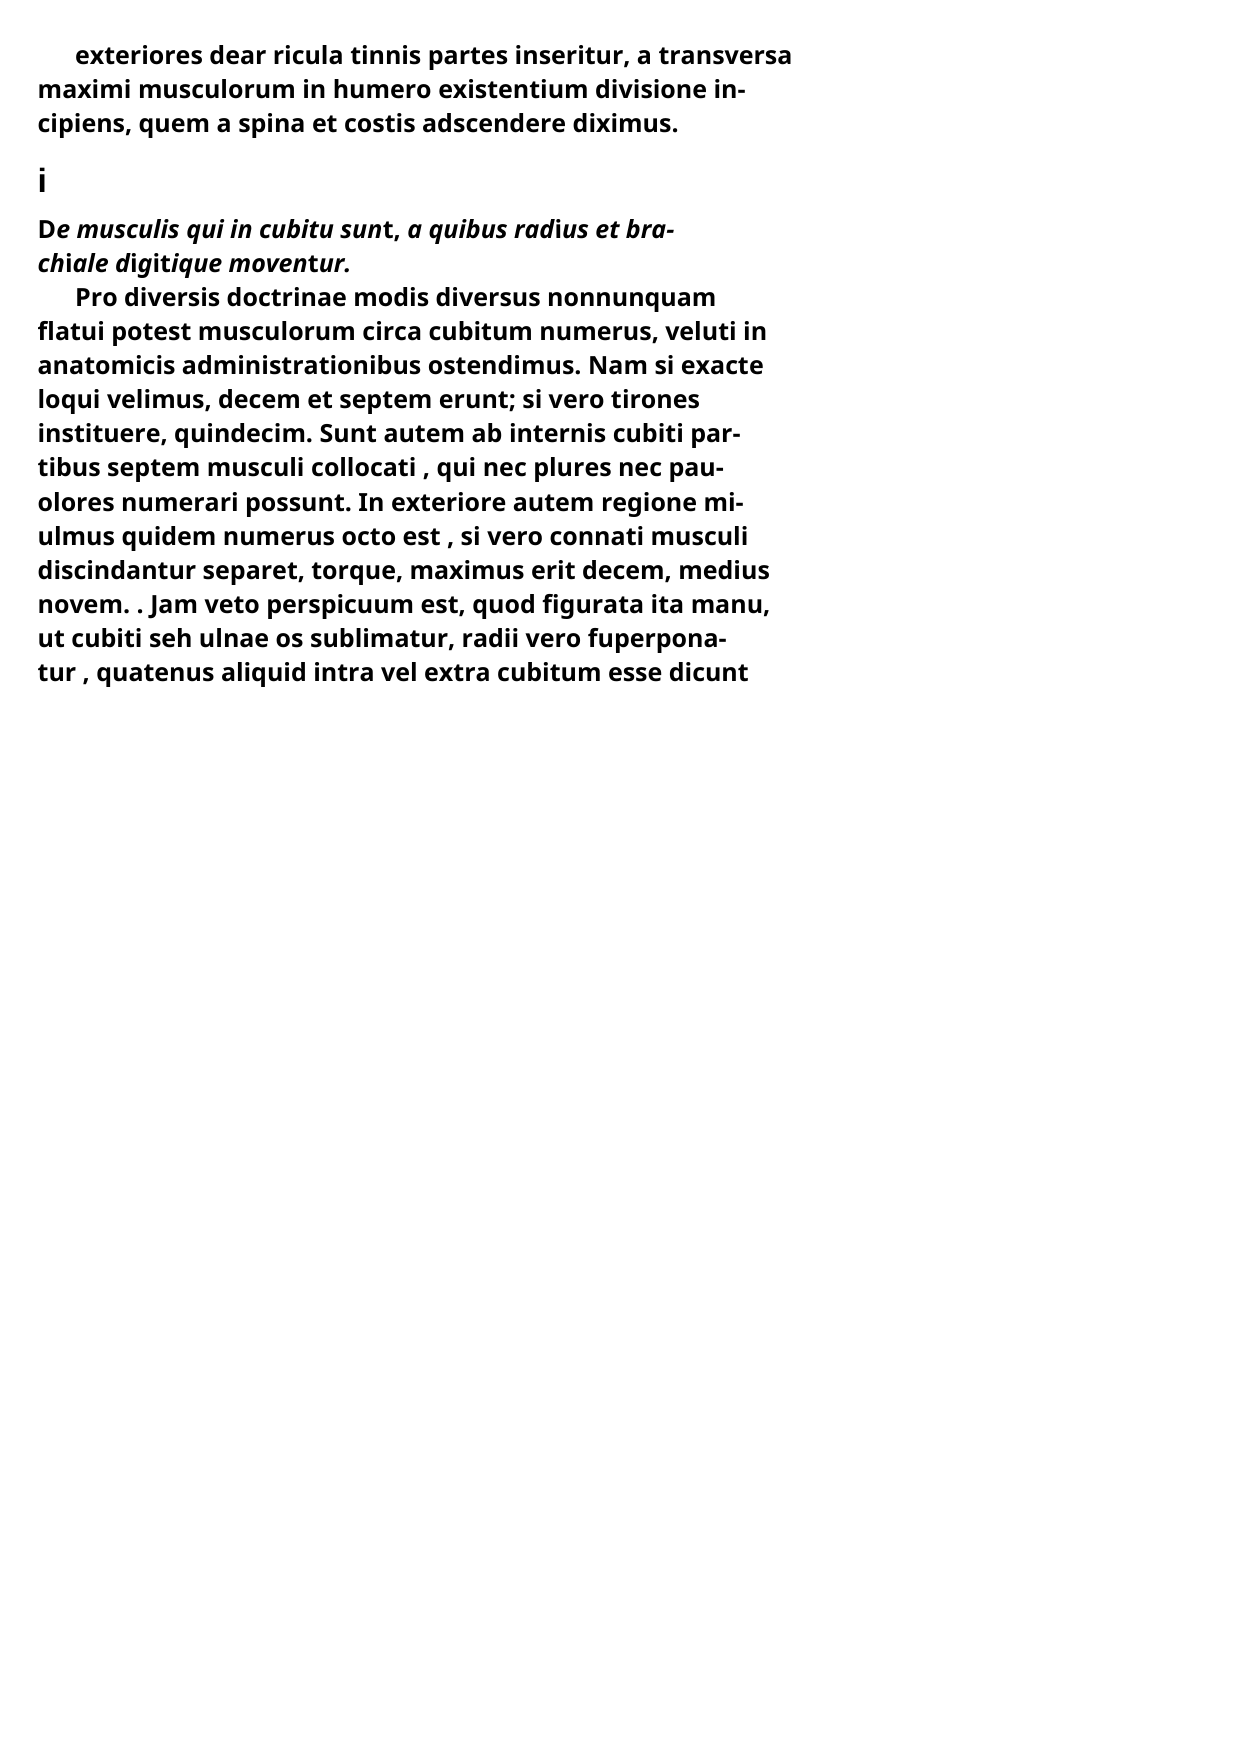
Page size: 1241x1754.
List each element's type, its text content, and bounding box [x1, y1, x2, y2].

text exteriores dear ricula tinnis partes inseritur, a transversa maximi musculorum in humero existentium divisione in- cipiens, quem a spina et costis adscendere diximus. [37, 37, 1203, 140]
subtitle i [37, 161, 1203, 199]
text Pro diversis doctrinae modis diversus nonnunquam flatui potest musculorum circa cubitum numerus, veluti in anatomicis administrationibus ostendimus. Nam si exacte loqui velimus, decem et septem erunt; si vero tirones instituere, quindecim. Sunt autem ab internis cubiti par- tibus septem musculi collocati , qui nec plures nec pau- olores numerari possunt. In exteriore autem regione mi- ulmus quidem numerus octo est , si vero connati musculi discindantur separet, torque, maximus erit decem, medius novem. . Jam veto perspicuum est, quod figurata ita manu, ut cubiti seh ulnae os sublimatur, radii vero fuperpona- tur , quatenus aliquid intra vel extra cubitum esse dicunt [37, 280, 1203, 688]
text De musculis qui in cubitu sunt, a quibus radius et bra- chiale digitique moventur. [37, 212, 1203, 280]
